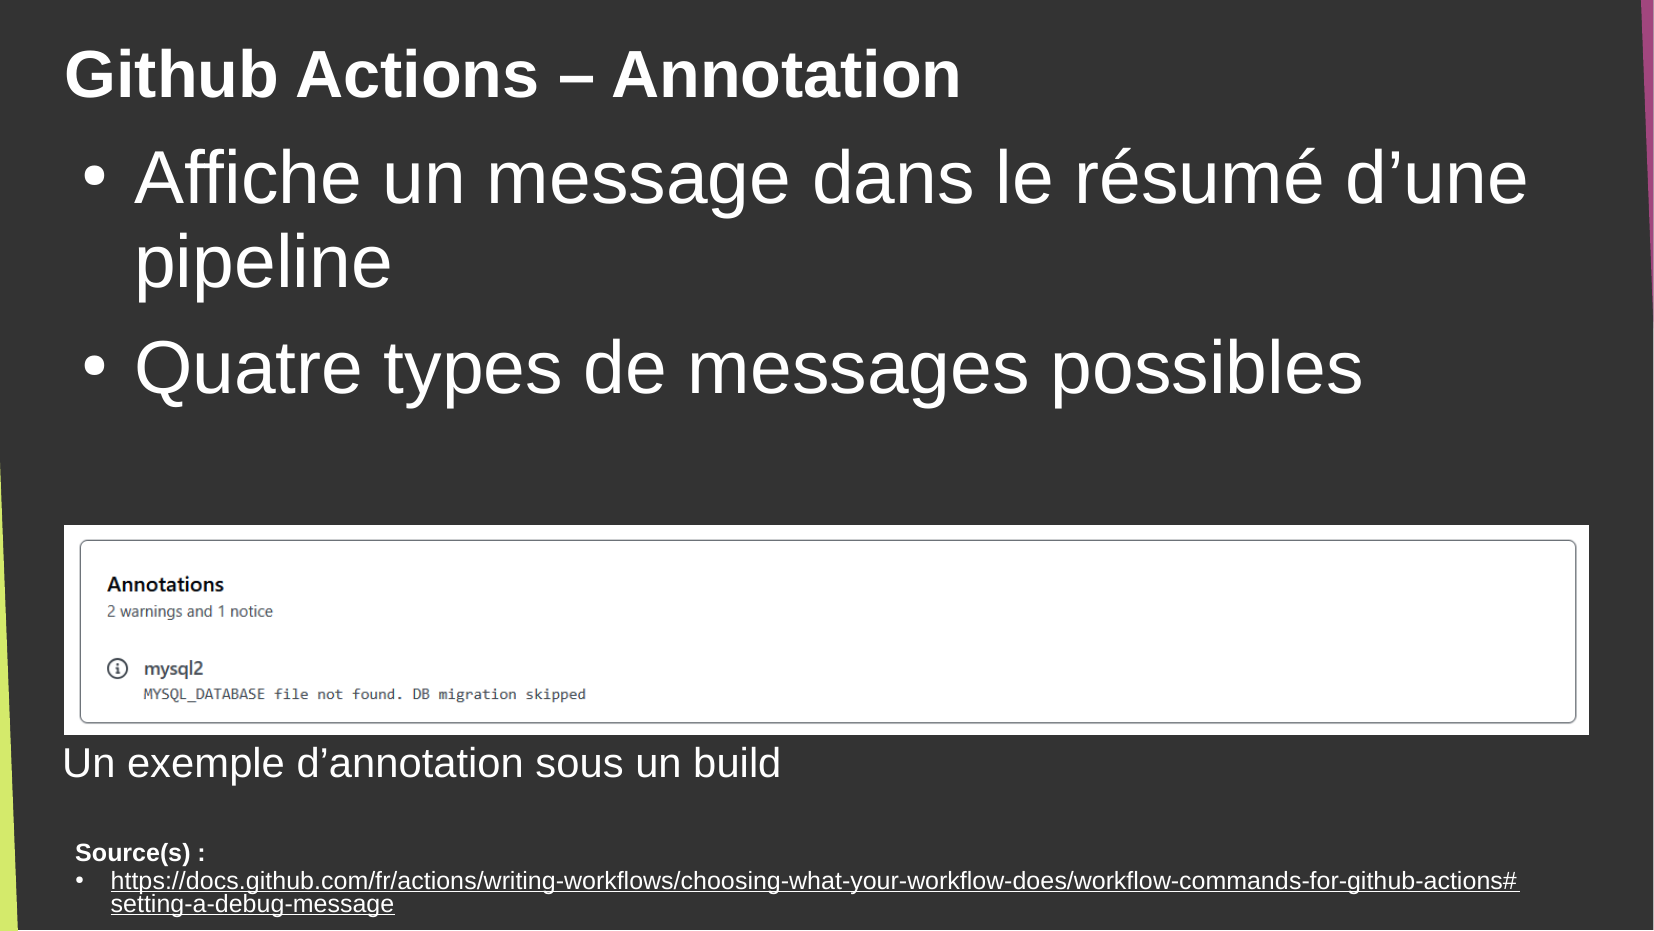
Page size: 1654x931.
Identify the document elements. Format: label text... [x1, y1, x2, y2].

list Affiche un message dans le résumé d’une pipeline Quatre types de messages possibles [63, 135, 1542, 426]
title Github Actions – Annotation [64, 37, 1577, 119]
text_box Source(s) : https://docs.github.com/fr/actions/writing-workflows/choosing-what-your-workflow-does/workflow-commands-for-github-actions#setting-a-debug-message [60, 793, 1546, 903]
text_box [0, 462, 18, 931]
text_box Un exemple d’annotation sous un build [47, 732, 1583, 849]
text_box 0 [1640, 0, 1654, 342]
picture [64, 525, 1589, 735]
